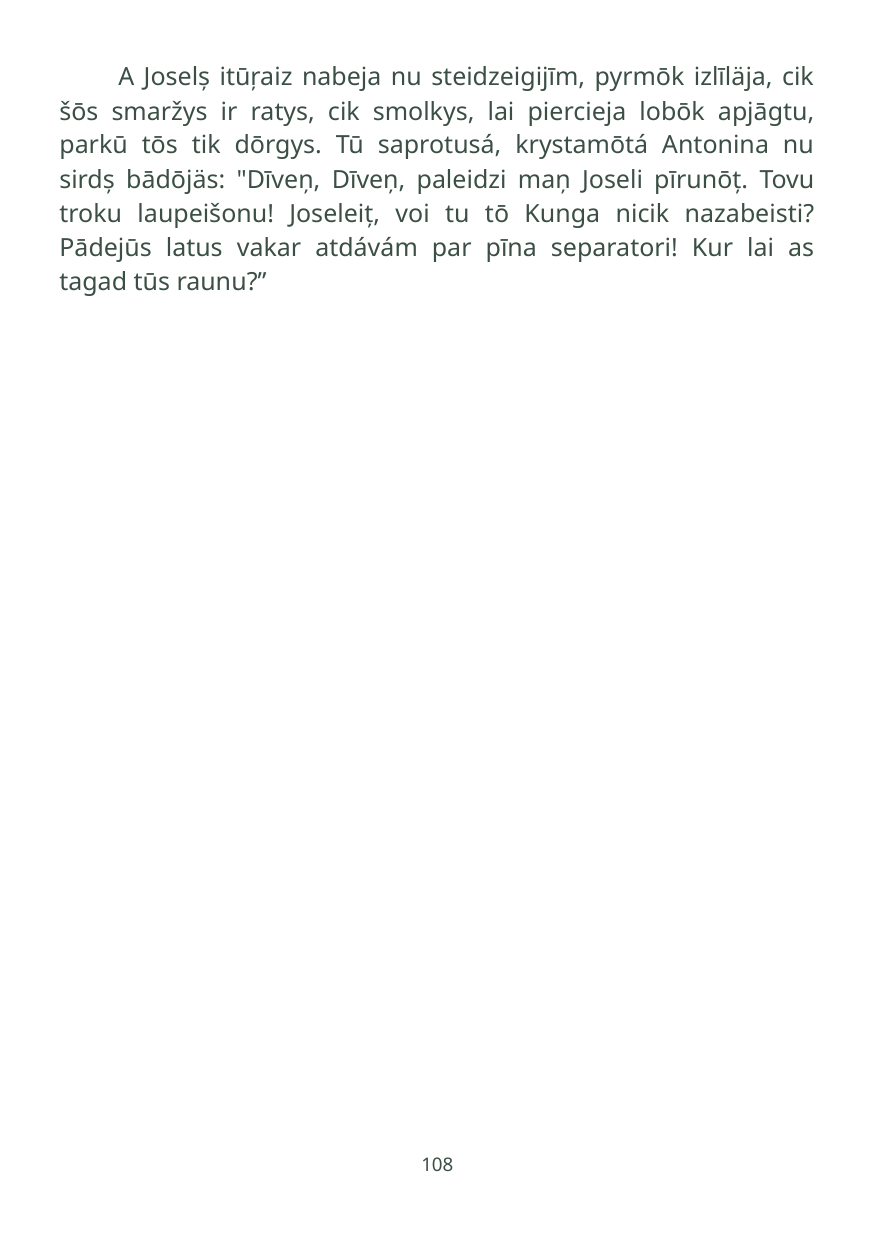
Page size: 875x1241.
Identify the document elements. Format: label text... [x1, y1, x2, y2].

text A Joselș itūŗaiz nabeja nu steidzeigijīm, pyrmōk izlīläja, cik šōs smaržys ir ratys, cik smolkys, lai piercieja lobōk apjāgtu, parkū tōs tik dōrgys. Tū saprotusá, krystamōtá Antonina nu sirdș bādōjäs: "Dīveņ, Dīveņ, paleidzi maņ Joseli pīrunōț. Tovu troku laupeišonu! Joseleiț, voi tu tō Kunga nicik nazabeisti? Pādejūs latus vakar atdávám par pīna separatori! Kur lai as tagad tūs raunu?” [59, 59, 815, 297]
